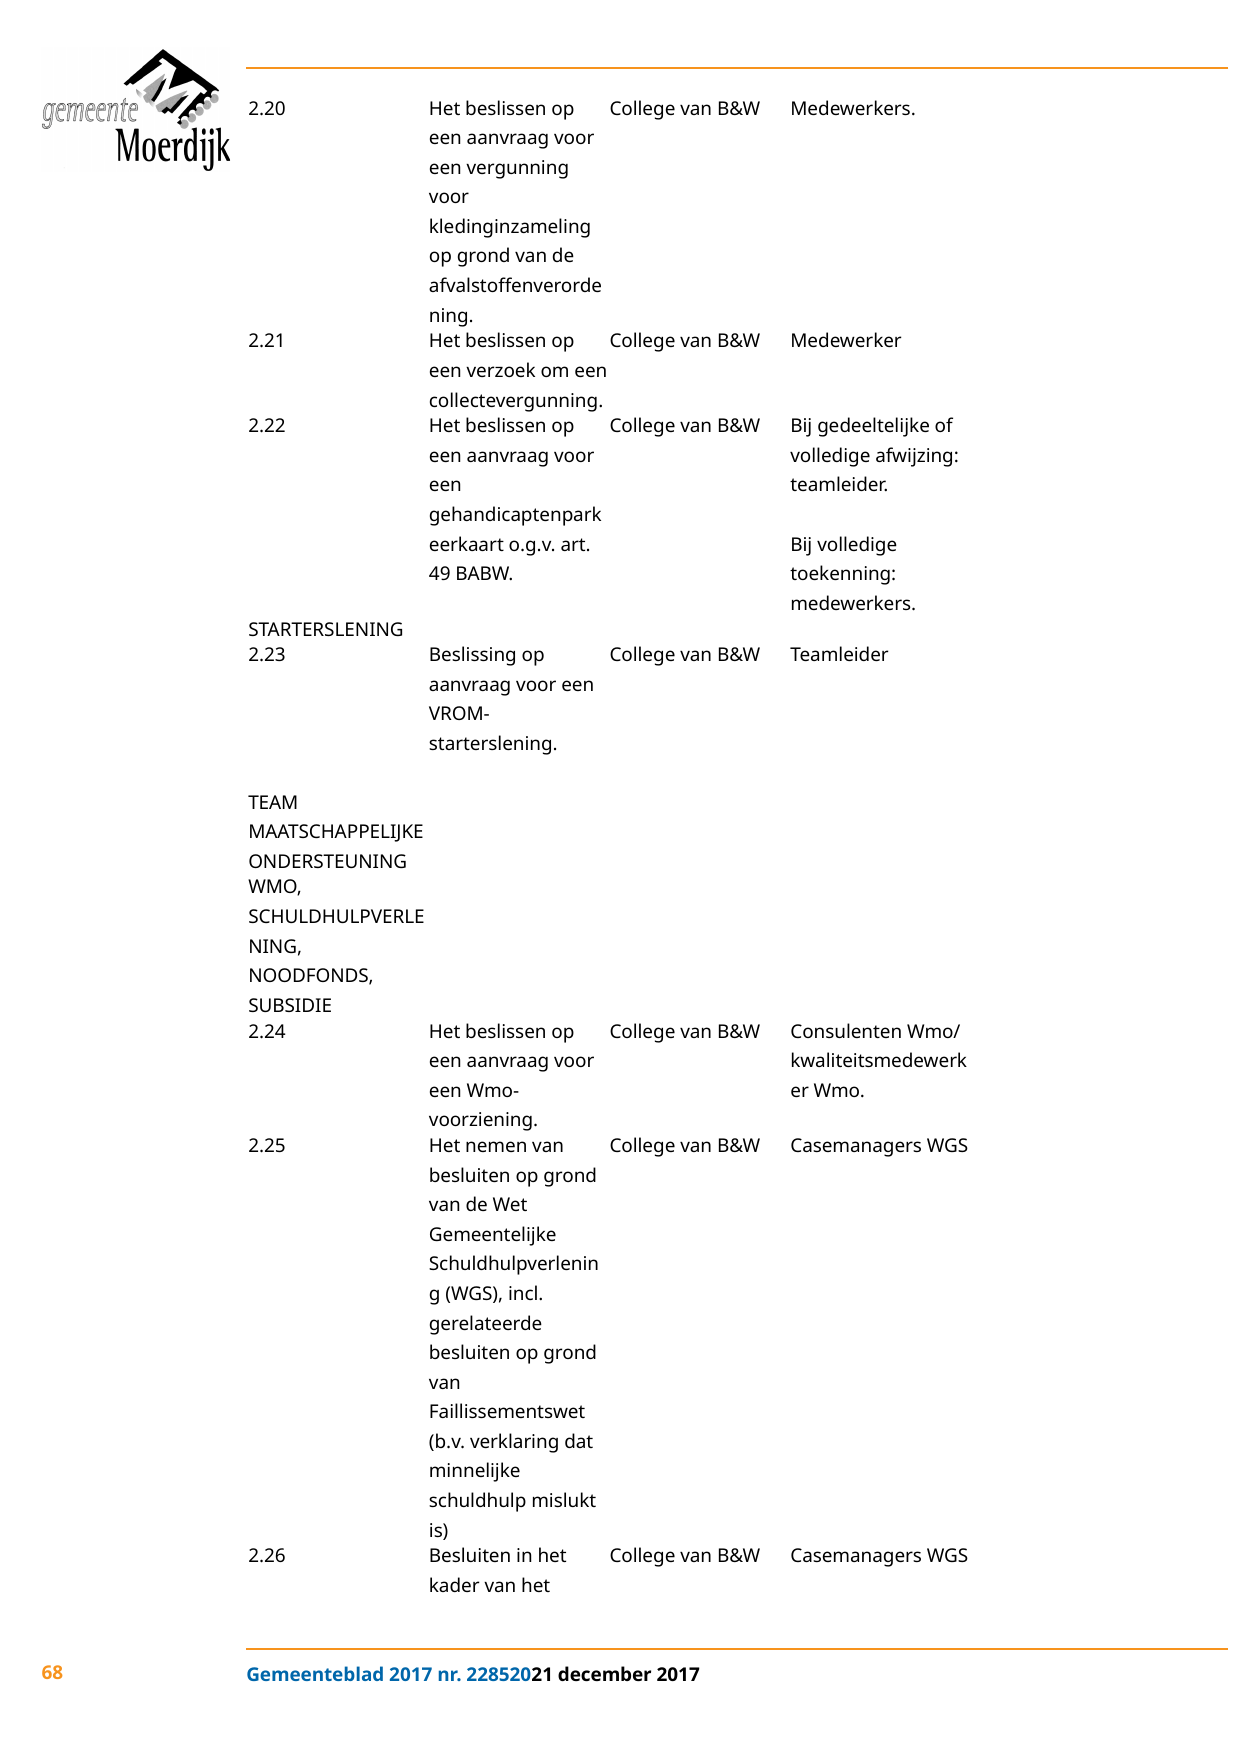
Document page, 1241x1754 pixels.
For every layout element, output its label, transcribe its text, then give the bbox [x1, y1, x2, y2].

table_cell [971, 641, 1152, 756]
table_cell Consulenten Wmo/ kwaliteitsmedewerker Wmo. [790, 1018, 971, 1132]
table_cell 2.25 [248, 1132, 429, 1543]
table_cell [971, 1132, 1152, 1543]
table_cell [971, 95, 1152, 328]
table_cell [971, 413, 1152, 616]
table_cell Het beslissen op een verzoek om een collectevergunning. [429, 328, 609, 412]
table_cell [971, 1018, 1152, 1132]
table_cell College van B&W [609, 328, 790, 412]
table_cell Het beslissen op een aanvraag voor een Wmo-voorziening. [429, 1018, 609, 1132]
table_cell Het beslissen op een aanvraag voor een vergunning voor kledinginzameling op grond van de afvalstoffenverordening. [429, 95, 609, 328]
table_header TEAM MAATSCHAPPELIJKE ONDERSTEUNING [248, 789, 429, 874]
table_cell 2.23 [248, 641, 429, 756]
table_cell [971, 328, 1152, 412]
table_cell Casemanagers WGS [790, 1132, 971, 1543]
table_cell 2.26 [248, 1543, 429, 1598]
table_cell Casemanagers WGS [790, 1543, 971, 1598]
picture [41, 47, 231, 172]
table_cell College van B&W [609, 95, 790, 328]
table_cell Beslissing op aanvraag voor een VROM-starterslening. [429, 641, 609, 756]
table_cell Het beslissen op een aanvraag voor een gehandicaptenparkeerkaart o.g.v. art. 49 BABW. [429, 413, 609, 616]
table_cell Teamleider [790, 641, 971, 756]
table_cell Het nemen van besluiten op grond van de Wet Gemeentelijke Schuldhulpverlening (WGS), incl. gerelateerde besluiten op grond van Faillissementswet (b.v. verklaring dat minnelijke schuldhulp mislukt is) [429, 1132, 609, 1543]
table_cell Besluiten in het kader van het [429, 1543, 609, 1598]
table_cell WMO, SCHULDHULPVERLENING, NOODFONDS, SUBSIDIE [248, 874, 429, 1018]
table_cell College van B&W [609, 413, 790, 616]
table_cell College van B&W [609, 641, 790, 756]
table_cell STARTERSLENING [248, 616, 429, 641]
table_cell Medewerkers. [790, 95, 971, 328]
table_cell 2.22 [248, 413, 429, 616]
table_cell 2.21 [248, 328, 429, 412]
table_cell 2.20 [248, 95, 429, 328]
table_cell College van B&W [609, 1132, 790, 1543]
table_cell Medewerker [790, 328, 971, 412]
table_cell [971, 1543, 1152, 1598]
table_cell College van B&W [609, 1543, 790, 1598]
table_cell 2.24 [248, 1018, 429, 1132]
table_cell College van B&W [609, 1018, 790, 1132]
table_cell Bij gedeeltelijke of volledige afwijzing: teamleider. Bij volledige toekenning: medewerkers. [790, 413, 971, 616]
